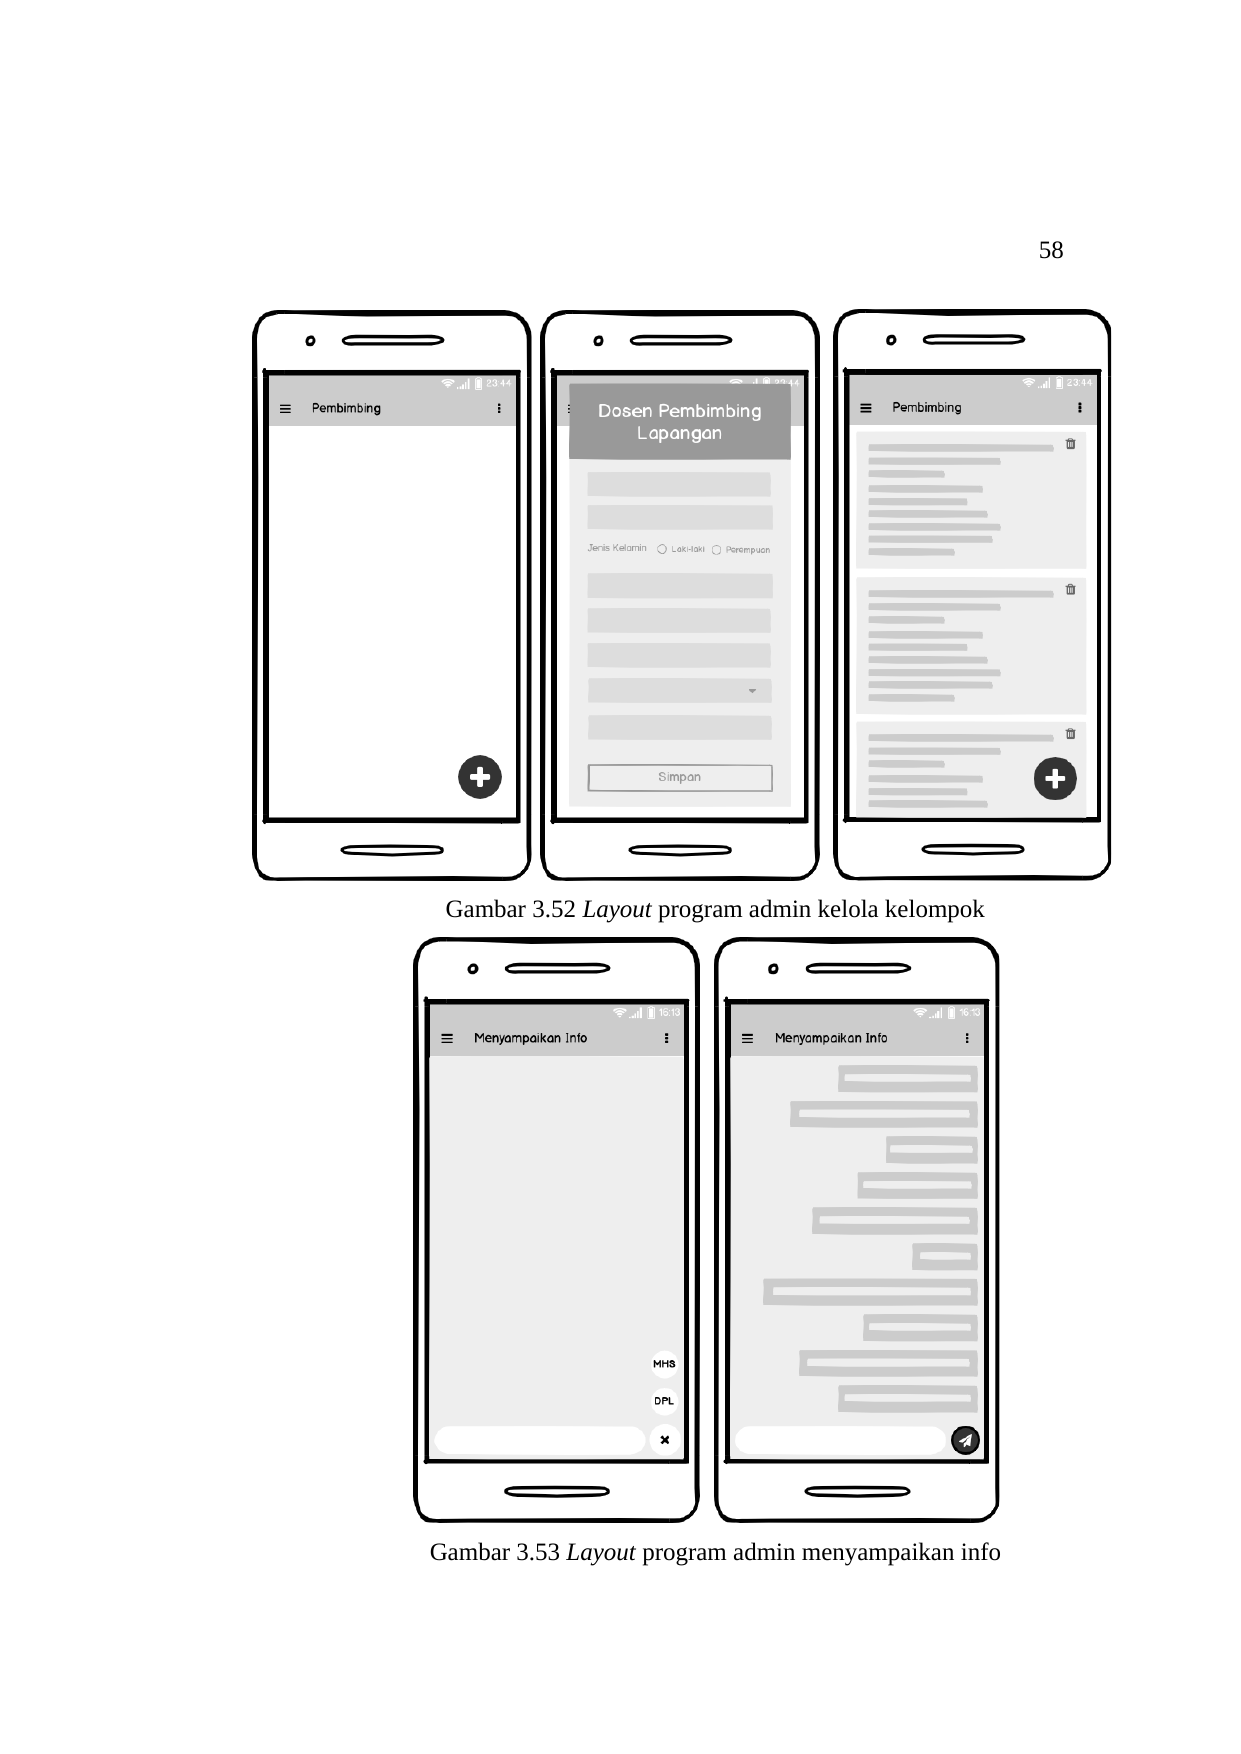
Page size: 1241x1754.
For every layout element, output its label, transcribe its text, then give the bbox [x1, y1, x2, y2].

picture [251, 309, 1112, 881]
picture [412, 937, 1000, 1523]
text [367, 294, 1063, 309]
text Gambar 3.53 Layout program admin menyampaikan info [367, 1523, 1063, 1566]
text Gambar 3.52 Layout program admin kelola kelompok [367, 881, 1063, 923]
